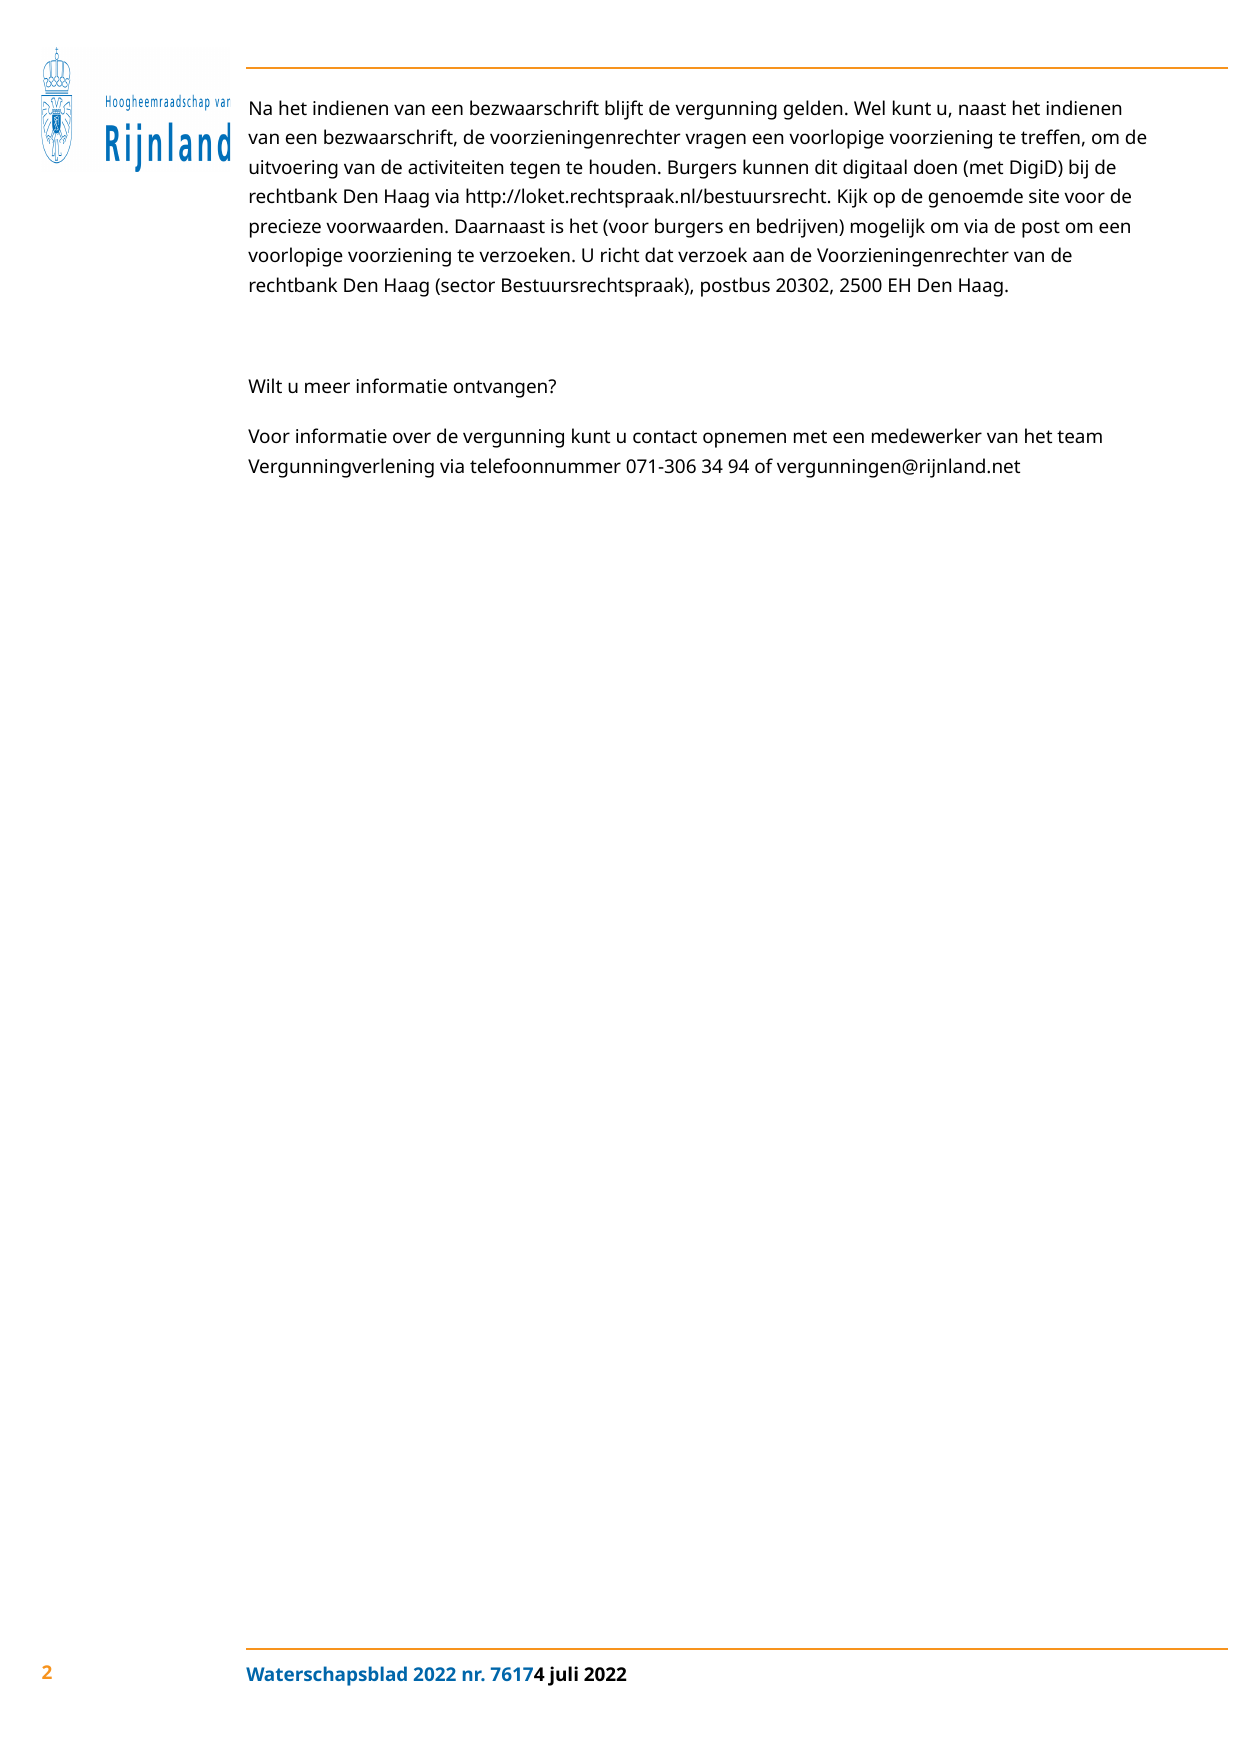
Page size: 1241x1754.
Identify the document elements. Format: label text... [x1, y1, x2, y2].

picture [41, 47, 231, 172]
text Na het indienen van een bezwaarschrift blijft de vergunning gelden. Wel kunt u, naast het indienen van een bezwaarschrift, de voorzieningenrechter vragen een voorlopige voorziening te treffen, om de uitvoering van de activiteiten tegen te houden. Burgers kunnen dit digitaal doen (met DigiD) bij de rechtbank Den Haag via http://loket.rechtspraak.nl/bestuursrecht. Kijk op de genoemde site voor de precieze voorwaarden. Daarnaast is het (voor burgers en bedrijven) mogelijk om via de post om een voorlopige voorziening te verzoeken. U richt dat verzoek aan de Voorzieningenrechter van de rechtbank Den Haag (sector Bestuursrechtspraak), postbus 20302, 2500 EH Den Haag. [248, 95, 1152, 298]
text Voor informatie over de vergunning kunt u contact opnemen met een medewerker van het team Vergunningverlening via telefoonnummer 071-306 34 94 of vergunningen@rijnland.net [248, 423, 1152, 479]
text Wilt u meer informatie ontvangen? [248, 373, 1152, 399]
